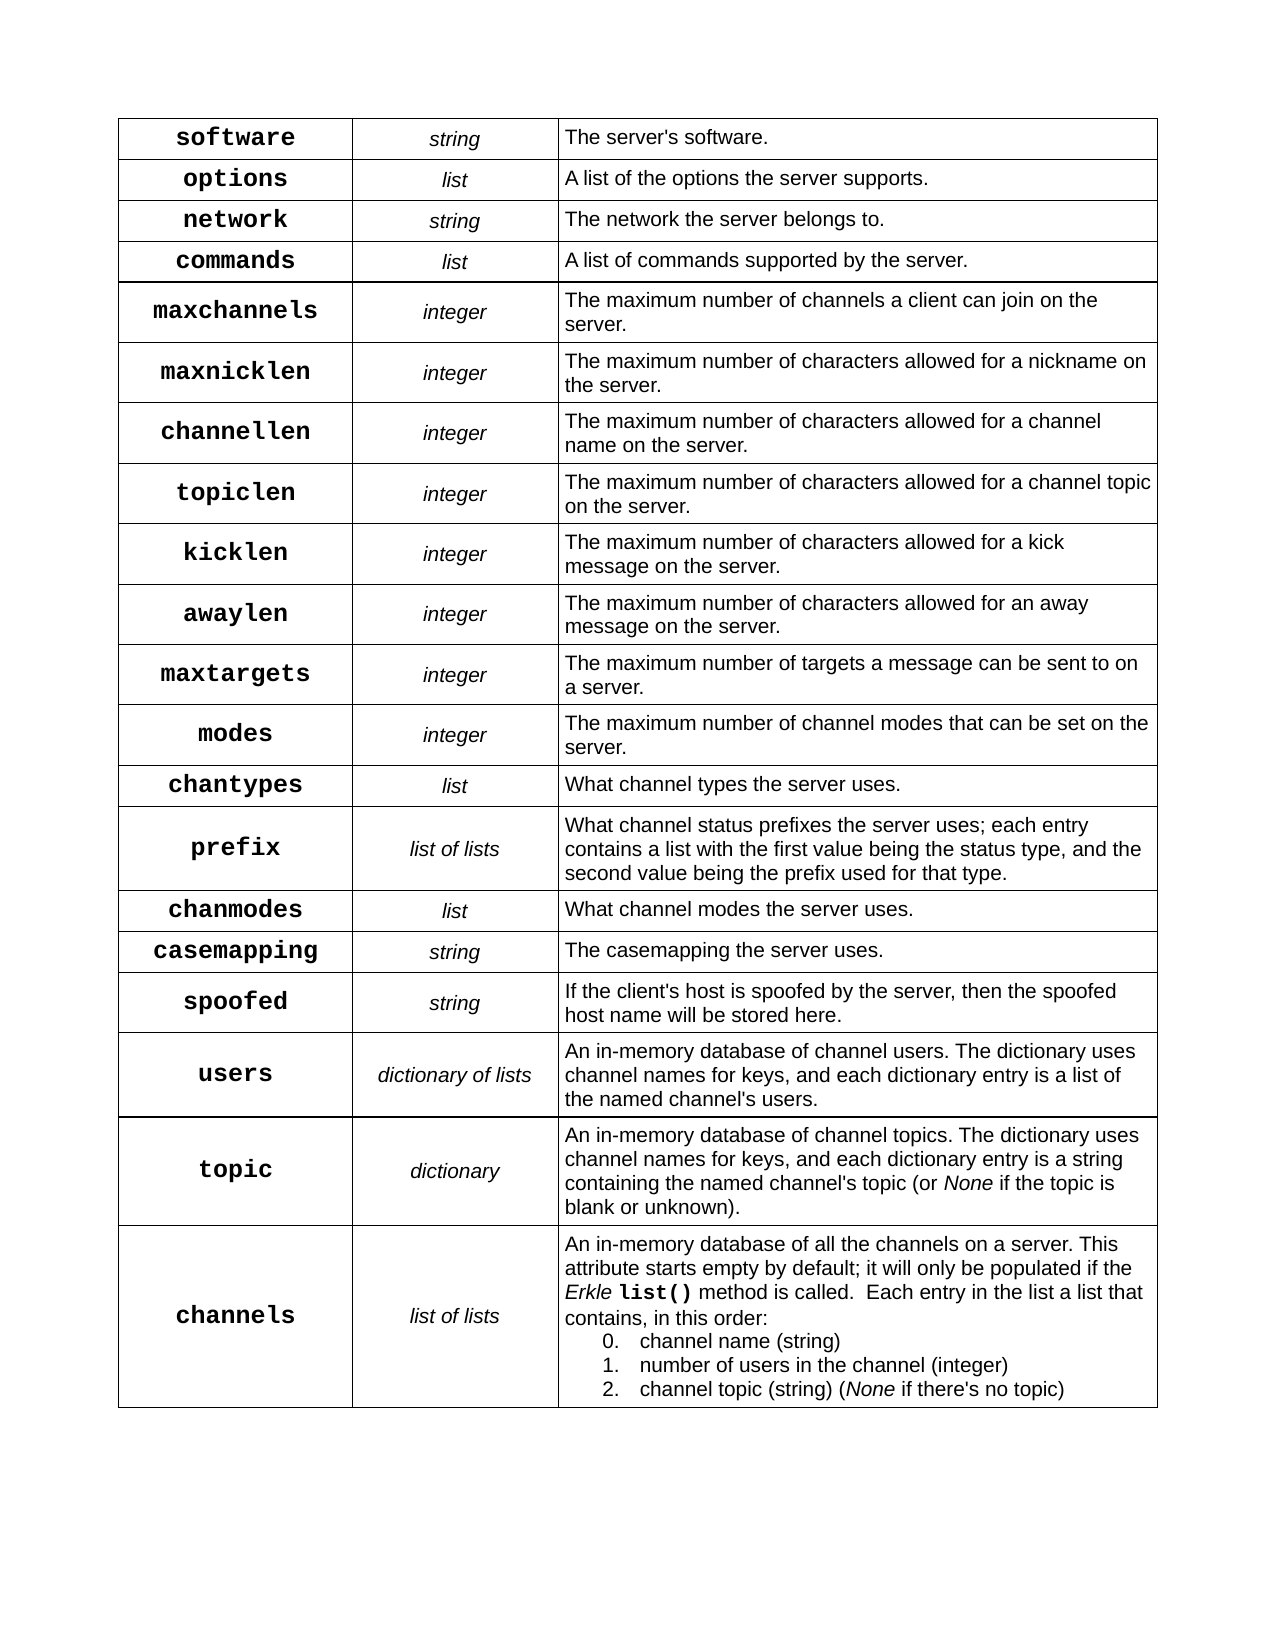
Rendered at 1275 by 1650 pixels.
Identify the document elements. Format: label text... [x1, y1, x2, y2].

table_cell The maximum number of characters allowed for a kick message on the server. [559, 524, 1157, 583]
table_cell The maximum number of channel modes that can be set on the server. [559, 705, 1157, 765]
table_cell integer [353, 464, 558, 523]
table_cell awaylen [119, 585, 352, 644]
table_cell The maximum number of targets a message can be sent to on a server. [559, 645, 1157, 704]
table_cell list [353, 242, 558, 281]
table_cell maxchannels [119, 283, 352, 342]
table_cell software [119, 119, 352, 159]
table_cell list of lists [353, 1226, 558, 1407]
table_cell The maximum number of characters allowed for a channel topic on the server. [559, 464, 1157, 523]
table_cell users [119, 1033, 352, 1116]
table_cell topiclen [119, 464, 352, 523]
table_cell The maximum number of characters allowed for a nickname on the server. [559, 343, 1157, 402]
table_cell network [119, 201, 352, 241]
table_cell chanmodes [119, 891, 352, 931]
table_cell The maximum number of channels a client can join on the server. [559, 283, 1157, 342]
table_cell A list of the options the server supports. [559, 160, 1157, 200]
table_cell casemapping [119, 932, 352, 972]
table_cell list of lists [353, 807, 558, 890]
table_cell string [353, 119, 558, 159]
table_cell string [353, 932, 558, 972]
table_cell chantypes [119, 766, 352, 806]
table_cell The maximum number of characters allowed for a channel name on the server. [559, 403, 1157, 463]
table_cell dictionary of lists [353, 1033, 558, 1116]
table_cell string [353, 973, 558, 1032]
table_cell list [353, 160, 558, 200]
table_cell integer [353, 283, 558, 342]
table_cell What channel types the server uses. [559, 766, 1157, 806]
table_cell kicklen [119, 524, 352, 583]
table_cell integer [353, 645, 558, 704]
table_cell channels [119, 1226, 352, 1407]
table_cell modes [119, 705, 352, 765]
table_cell An in-memory database of channel users. The dictionary uses channel names for keys, and each dictionary entry is a list of the named channel's users. [559, 1033, 1157, 1116]
table_cell maxtargets [119, 645, 352, 704]
table_cell An in-memory database of all the channels on a server. This attribute starts empty by default; it will only be populated if the Erkle list() method is called. Each entry in the list a list that contains, in this order: channel name (string) number of users in the channel (integer) channel topic (string) (None if there's no topic) [559, 1226, 1157, 1407]
table_cell A list of commands supported by the server. [559, 242, 1157, 281]
table_cell What channel modes the server uses. [559, 891, 1157, 931]
table_cell integer [353, 705, 558, 765]
table_cell channellen [119, 403, 352, 463]
table_cell maxnicklen [119, 343, 352, 402]
table_cell integer [353, 403, 558, 463]
table_cell prefix [119, 807, 352, 890]
table_cell The server's software. [559, 119, 1157, 159]
table_cell options [119, 160, 352, 200]
table_cell list [353, 766, 558, 806]
table_cell An in-memory database of channel topics. The dictionary uses channel names for keys, and each dictionary entry is a string containing the named channel's topic (or None if the topic is blank or unknown). [559, 1118, 1157, 1225]
table_cell spoofed [119, 973, 352, 1032]
table_cell dictionary [353, 1118, 558, 1225]
table_cell The network the server belongs to. [559, 201, 1157, 241]
table_cell list [353, 891, 558, 931]
table_cell If the client's host is spoofed by the server, then the spoofed host name will be stored here. [559, 973, 1157, 1032]
table_cell topic [119, 1118, 352, 1225]
table_cell commands [119, 242, 352, 281]
table_cell What channel status prefixes the server uses; each entry contains a list with the first value being the status type, and the second value being the prefix used for that type. [559, 807, 1157, 890]
table_cell string [353, 201, 558, 241]
table_cell integer [353, 585, 558, 644]
table_cell The casemapping the server uses. [559, 932, 1157, 972]
table_cell integer [353, 524, 558, 583]
table_cell integer [353, 343, 558, 402]
table_cell The maximum number of characters allowed for an away message on the server. [559, 585, 1157, 644]
